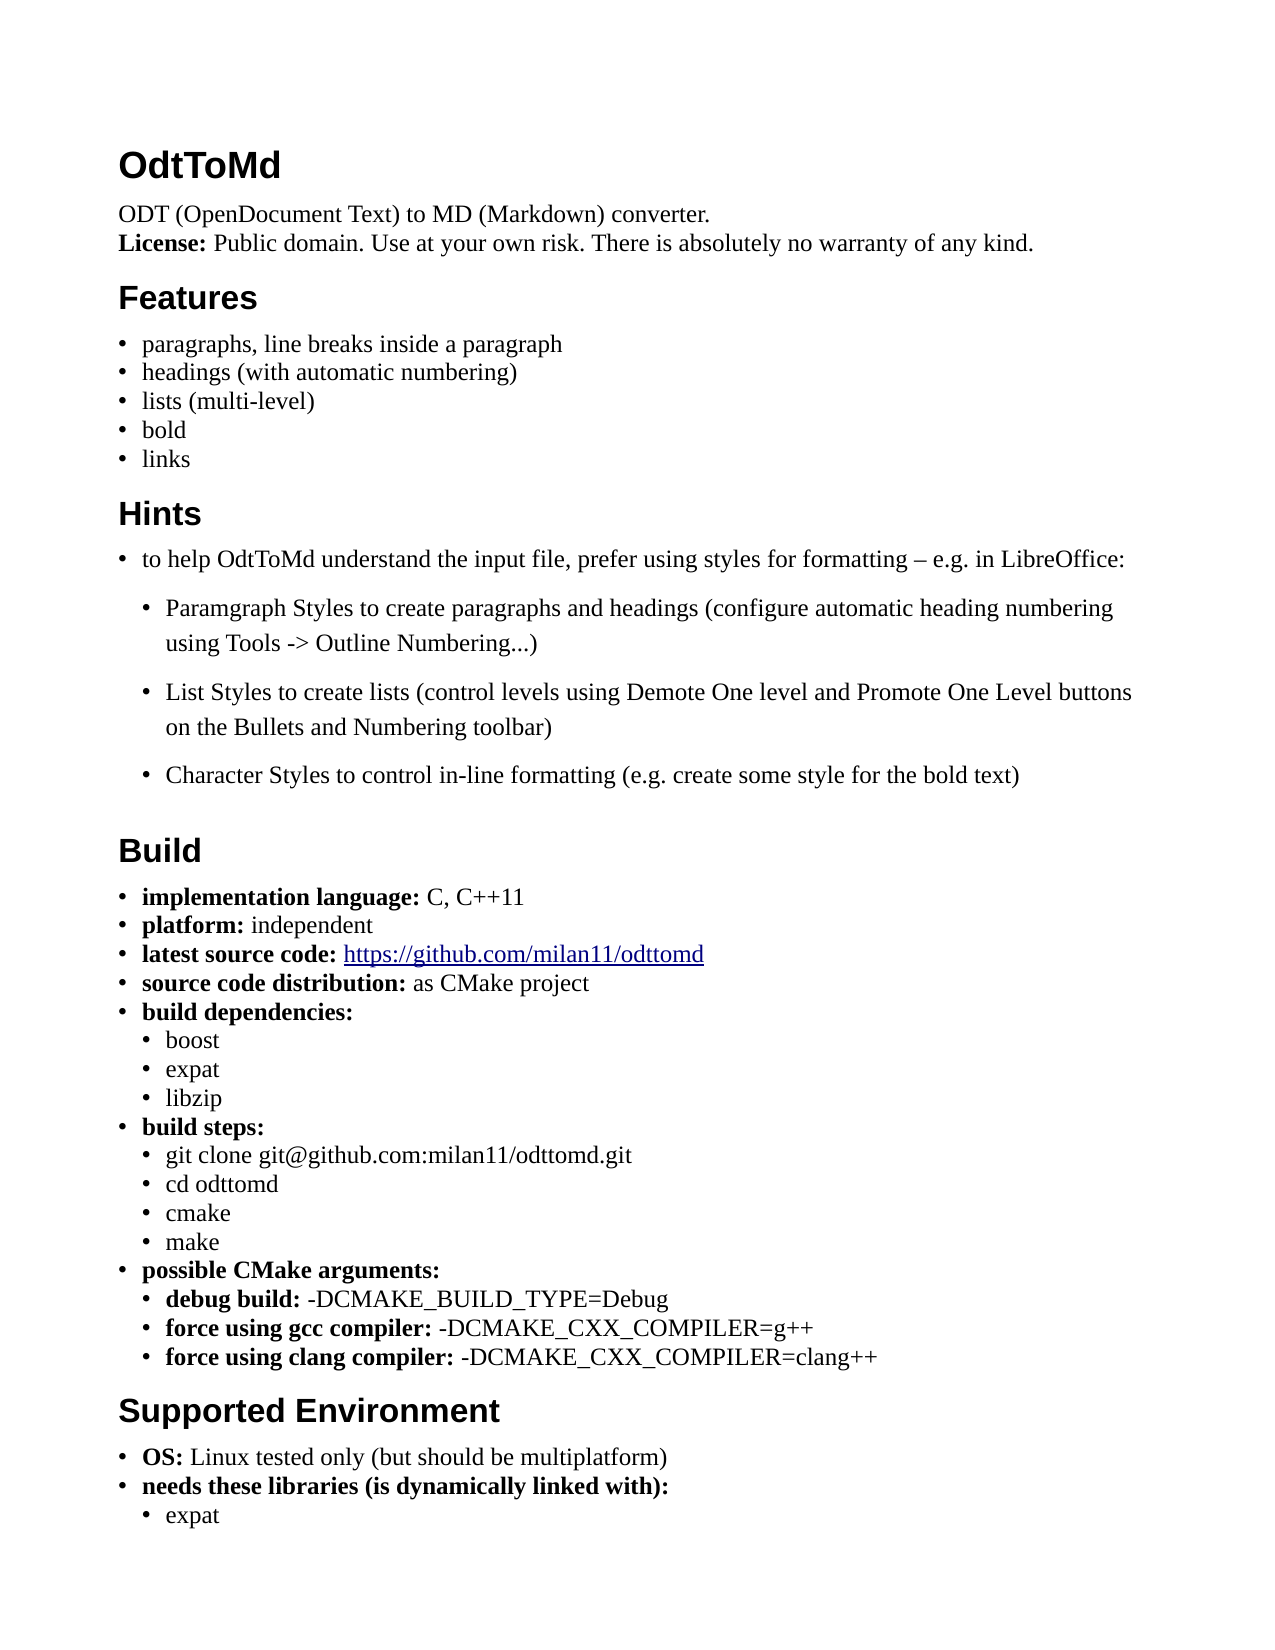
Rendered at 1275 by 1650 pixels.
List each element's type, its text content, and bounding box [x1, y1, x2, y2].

list git clone git@github.com:milan11/odttomd.git [142, 1140, 1157, 1169]
list force using gcc compiler: -DCMAKE_CXX_COMPILER=g++ [142, 1313, 1157, 1342]
list cmake [142, 1198, 1157, 1227]
list headings (with automatic numbering) [118, 357, 1157, 386]
subtitle Features [118, 278, 1157, 316]
list cd odttomd [142, 1169, 1157, 1198]
list implementation language: C, C++11 [118, 882, 1157, 910]
subtitle Supported Environment [118, 1391, 1157, 1430]
subtitle Hints [118, 493, 1157, 532]
list Paramgraph Styles to create paragraphs and headings (configure automatic heading numbering using Tools -> Outline Numbering...) [142, 593, 1157, 657]
list lists (multi-level) [118, 386, 1157, 415]
list force using clang compiler: -DCMAKE_CXX_COMPILER=clang++ [142, 1342, 1157, 1370]
subtitle Build [118, 831, 1157, 869]
list make [142, 1227, 1157, 1255]
list expat [142, 1500, 1157, 1529]
list debug build: -DCMAKE_BUILD_TYPE=Debug [142, 1284, 1157, 1313]
list needs these libraries (is dynamically linked with): [118, 1471, 1157, 1500]
list build steps: [118, 1112, 1157, 1140]
list List Styles to create lists (control levels using Demote One level and Promote One Level buttons on the Bullets and Numbering toolbar) [142, 677, 1157, 740]
text License: Public domain. Use at your own risk. There is absolutely no warranty of any kind. [118, 228, 1157, 257]
list latest source code: https://github.com/milan11/odttomd [118, 939, 1157, 968]
list source code distribution: as CMake project [118, 968, 1157, 997]
text ODT (OpenDocument Text) to MD (Markdown) converter. [118, 199, 1157, 228]
list build dependencies: [118, 997, 1157, 1025]
list possible CMake arguments: [118, 1255, 1157, 1284]
list paragraphs, line breaks inside a paragraph [118, 329, 1157, 357]
list expat [142, 1054, 1157, 1083]
list links [118, 444, 1157, 472]
list libzip [142, 1083, 1157, 1112]
list platform: independent [118, 910, 1157, 939]
list to help OdtToMd understand the input file, prefer using styles for formatting – e.g. in LibreOffice: [118, 544, 1157, 573]
list Character Styles to control in-line formatting (e.g. create some style for the bold text) [142, 761, 1157, 789]
subtitle OdtToMd [118, 143, 1157, 187]
list boost [142, 1025, 1157, 1054]
list bold [118, 415, 1157, 444]
list OS: Linux tested only (but should be multiplatform) [118, 1442, 1157, 1471]
